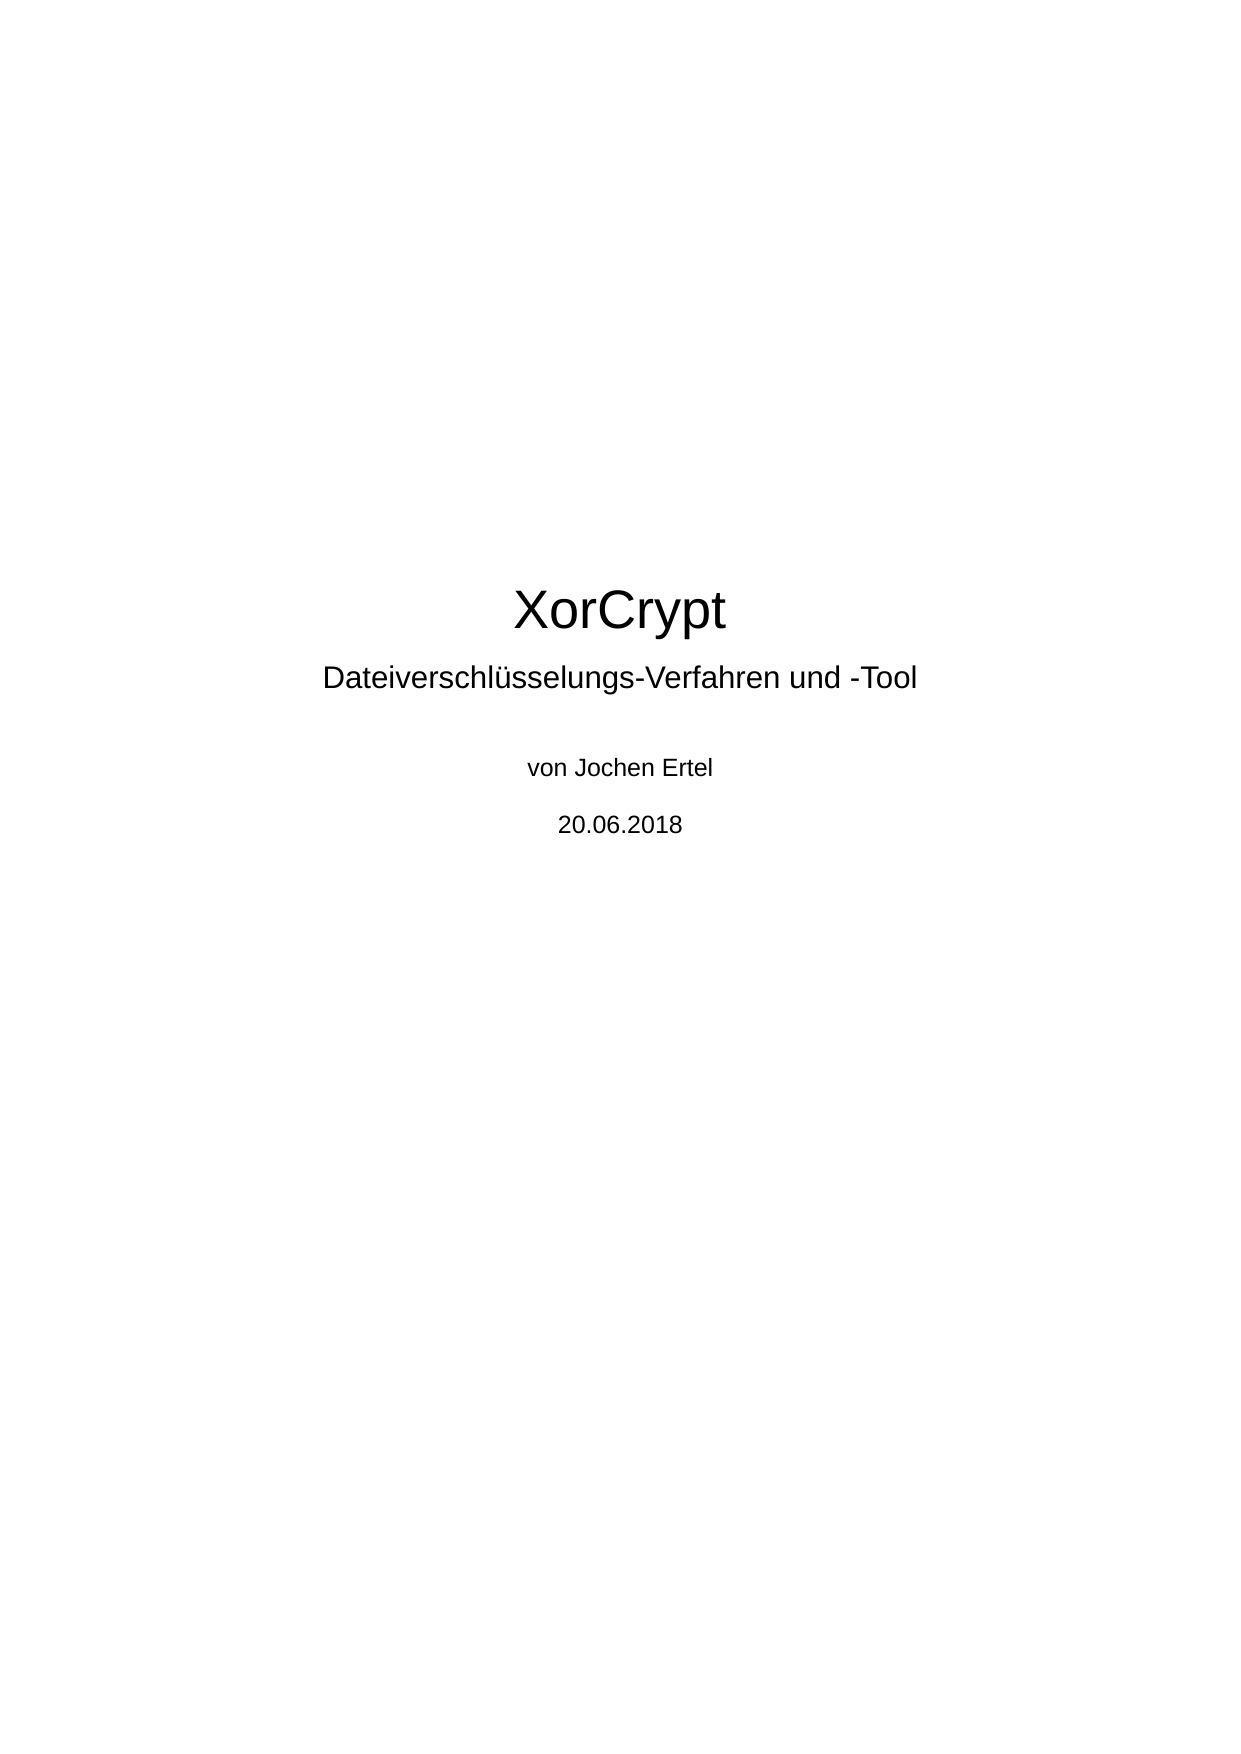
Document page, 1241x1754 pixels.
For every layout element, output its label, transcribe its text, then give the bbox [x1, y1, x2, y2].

text Dateiverschlüsselungs-Verfahren und -Tool [118, 659, 1122, 696]
text von Jochen Ertel [118, 753, 1122, 782]
text 20.06.2018 [118, 811, 1122, 839]
text XorCrypt [118, 578, 1122, 640]
